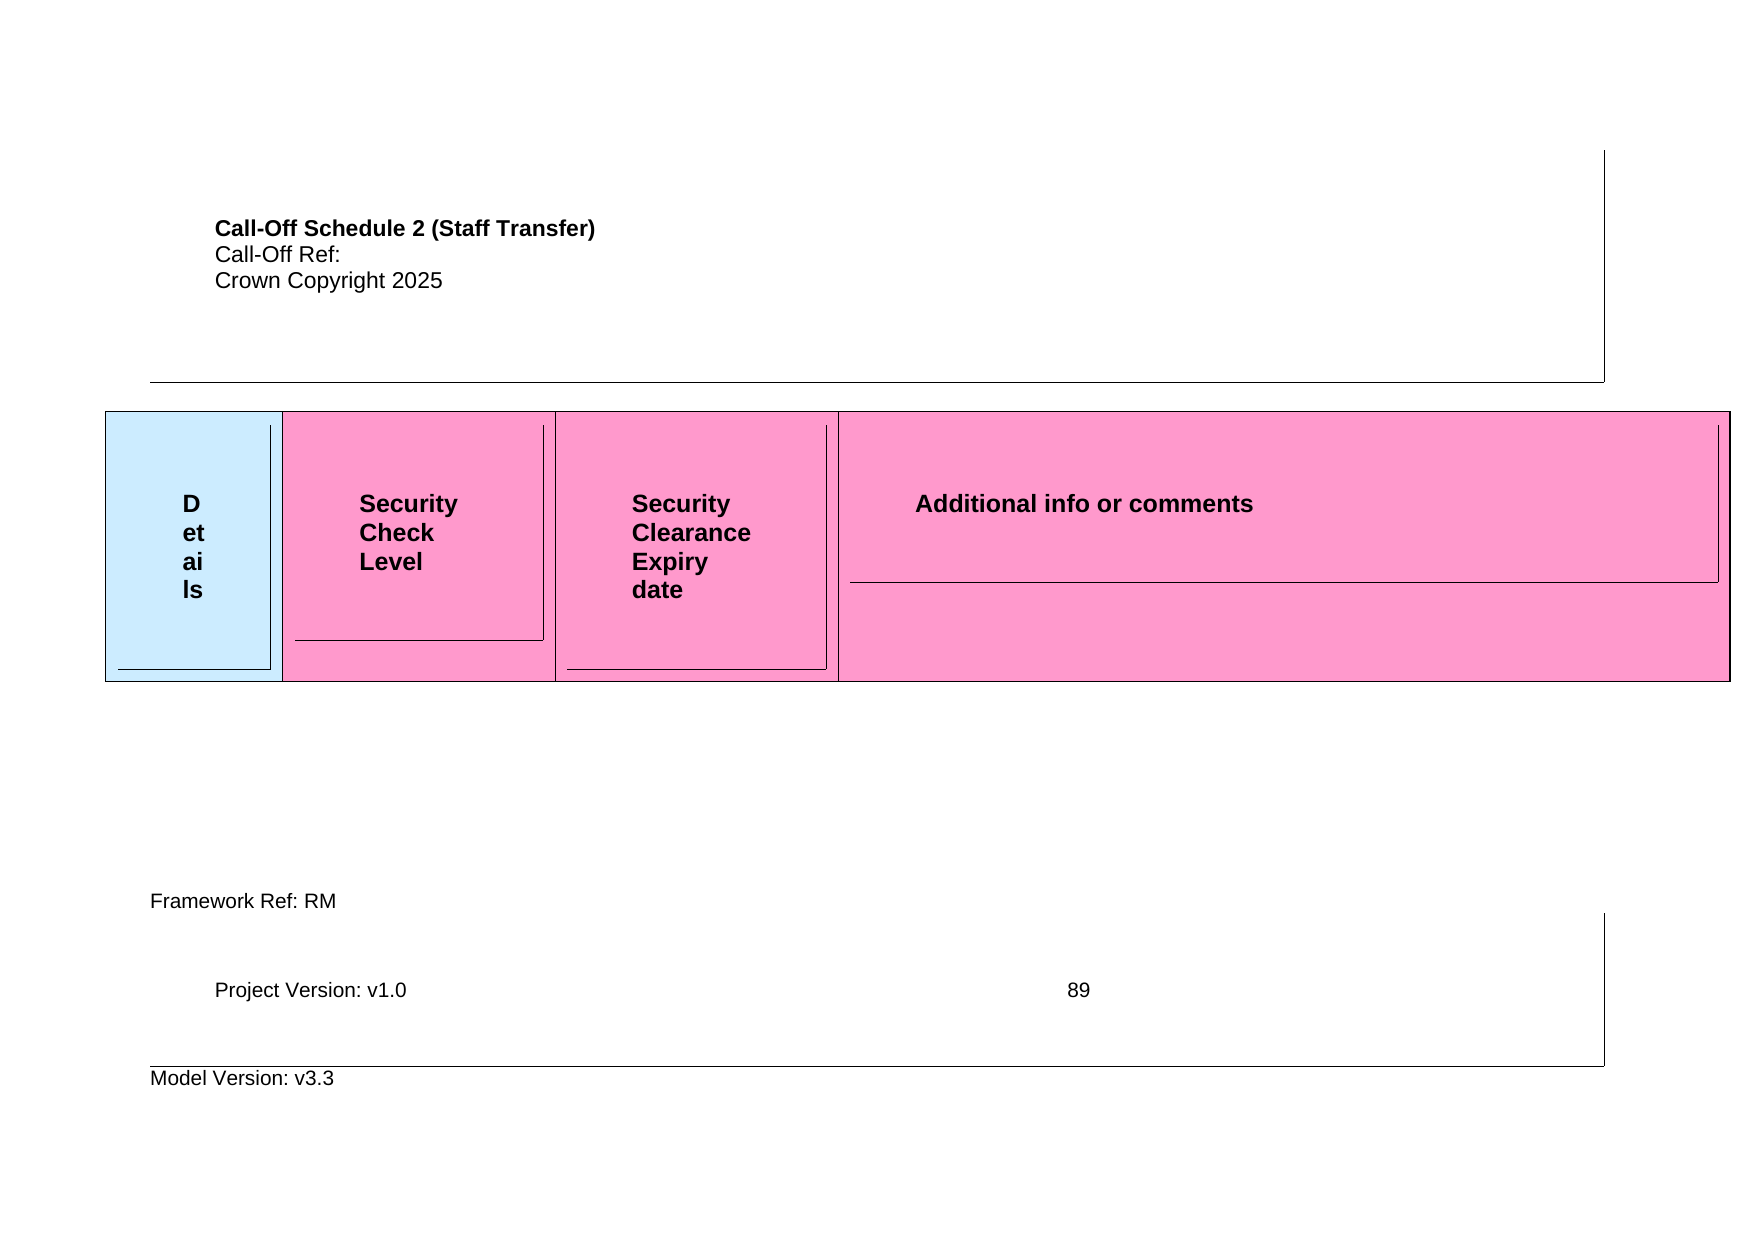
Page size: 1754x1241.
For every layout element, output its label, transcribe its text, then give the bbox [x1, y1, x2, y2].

table_cell Security Check Level [283, 412, 555, 681]
table_cell Security Clearance Expiry date [556, 412, 838, 681]
table_cell Details [106, 412, 282, 681]
table_cell Additional info or comments [839, 412, 1729, 681]
